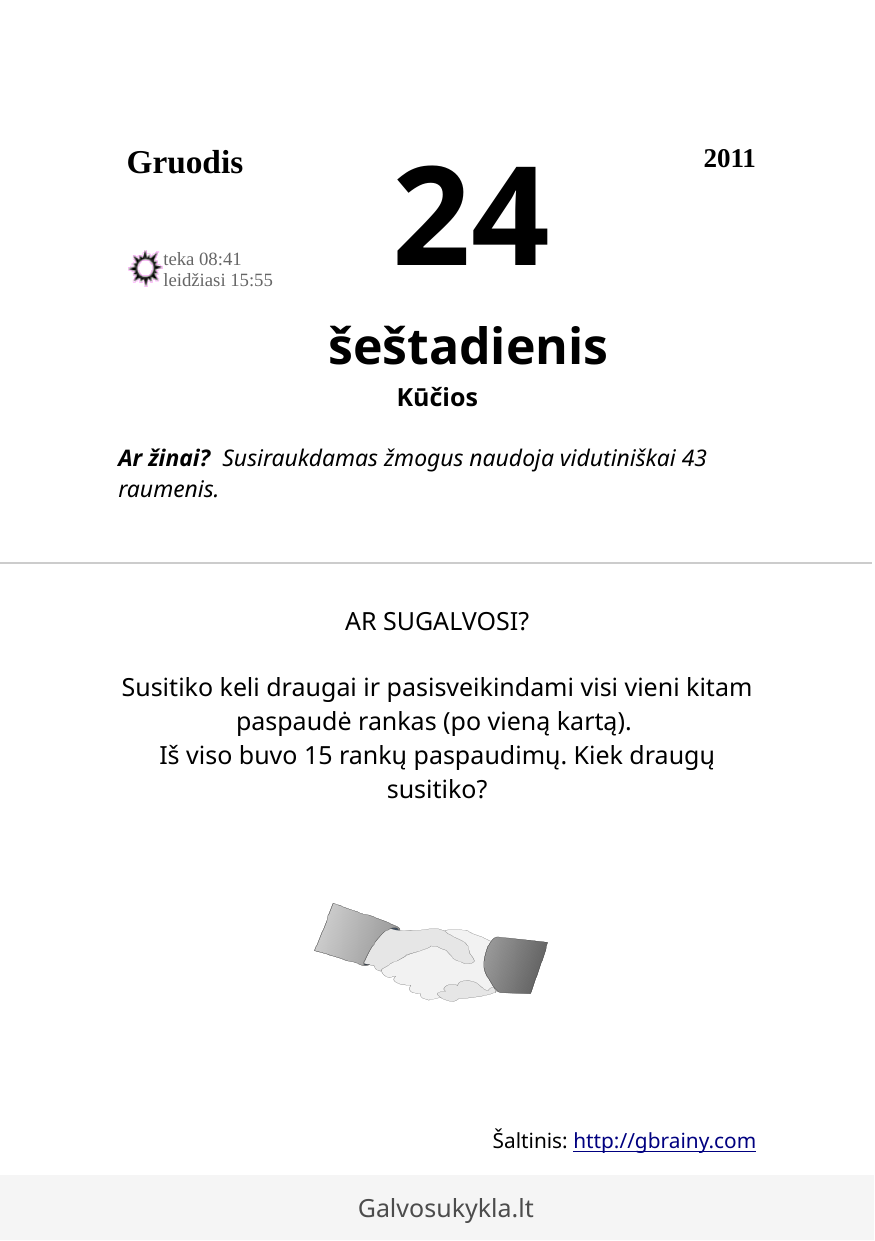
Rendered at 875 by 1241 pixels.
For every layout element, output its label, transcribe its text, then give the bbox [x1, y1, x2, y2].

text Ar žinai? Susiraukdamas žmogus naudoja vidutiniškai 43 raumenis. [118, 442, 756, 504]
text Kūčios [118, 379, 756, 413]
picture [250, 805, 625, 1110]
table_header 2011 [638, 118, 756, 379]
text AR SUGALVOSI? [118, 604, 756, 638]
text Susitiko keli draugai ir pasisveikindami visi vieni kitam paspaudė rankas (po vieną kartą). Iš viso buvo 15 rankų paspaudimų. Kiek draugų susitiko? [118, 669, 756, 805]
table_header Gruodis teka 08:41 leidžiasi 15:55 [118, 118, 298, 287]
table_header 24 šeštadienis [299, 118, 638, 379]
text Šaltinis: http://gbrainy.com [118, 1122, 756, 1156]
picture [127, 250, 164, 288]
table_header [118, 288, 298, 379]
